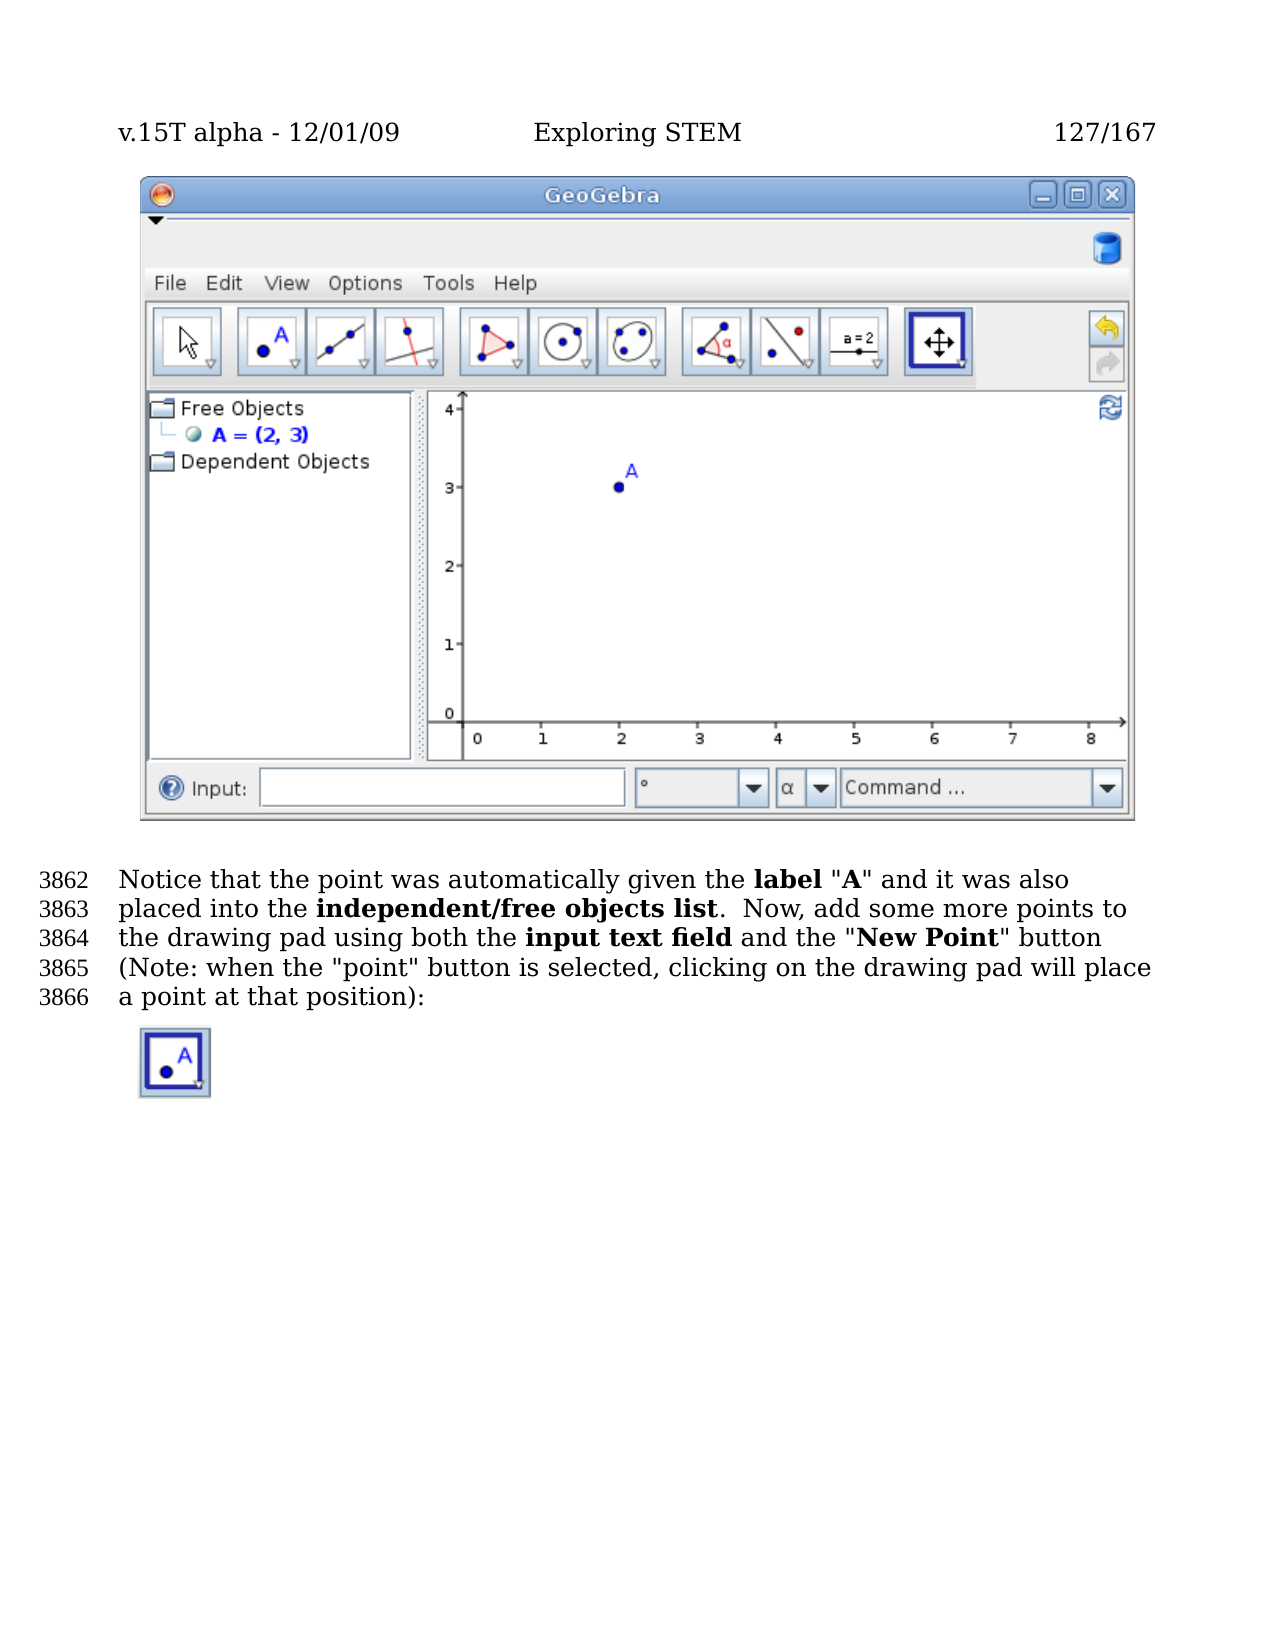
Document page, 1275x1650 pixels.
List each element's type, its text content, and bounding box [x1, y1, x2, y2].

picture [140, 176, 1136, 821]
text Notice that the point was automatically given the label "A" and it was also placed into the independent/free objects list. Now, add some more points to the drawing pad using both the input text field and the "New Point" button (Note: when the "point" button is selected, clicking on the drawing pad will place a point at that position): [118, 865, 1157, 1011]
picture [137, 1025, 212, 1099]
